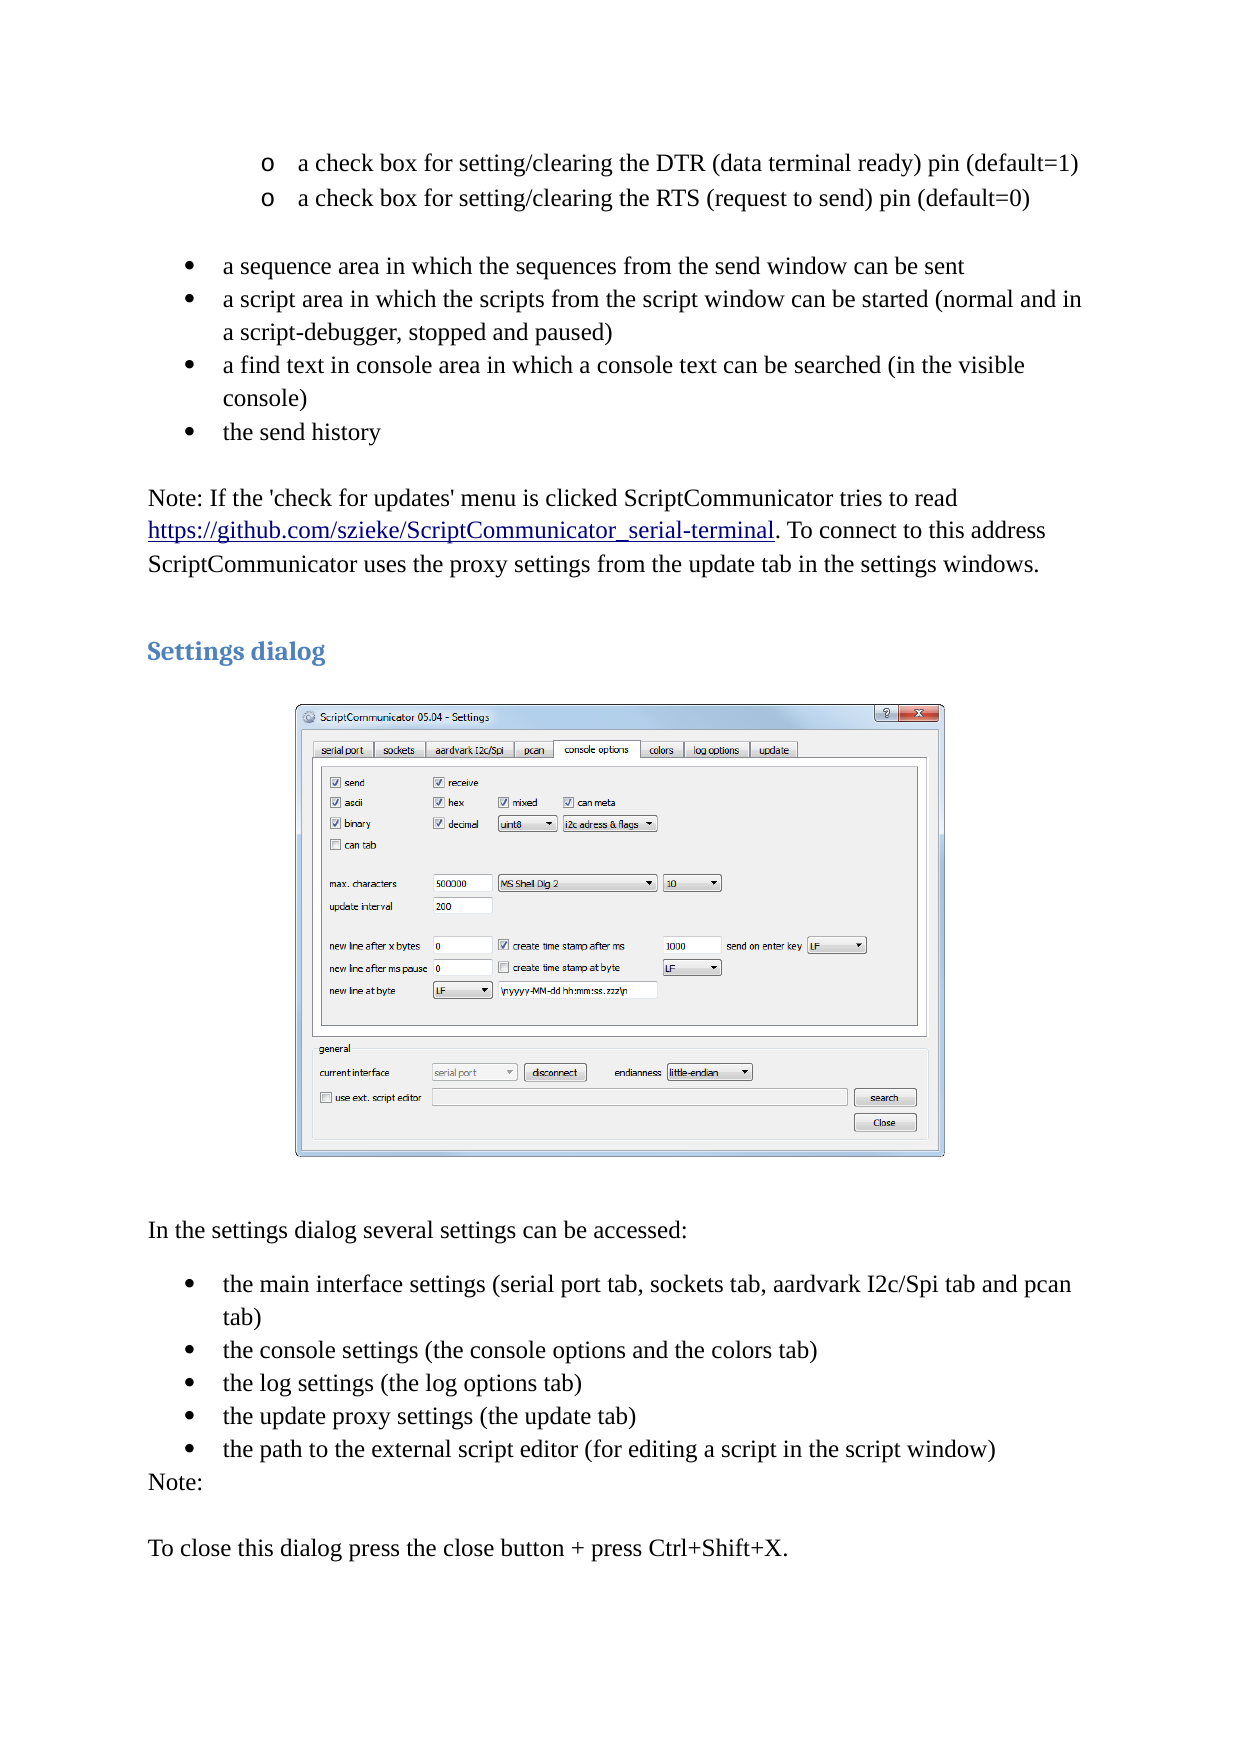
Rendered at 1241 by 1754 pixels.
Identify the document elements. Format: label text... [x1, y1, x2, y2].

list the main interface settings (serial port tab, sockets tab, aardvark I2c/Spi tab and pcan tab) [185, 1269, 1093, 1330]
list the update proxy settings (the update tab) [185, 1401, 1093, 1429]
picture [295, 704, 945, 1157]
list Note: If the 'check for updates' menu is clicked ScriptCommunicator tries to read https://github.com/szieke/ScriptCommunicator_serial-terminal. To connect to this address ScriptCommunicator uses the proxy settings from the update tab in the settings windows. [148, 483, 1093, 577]
list a find text in console area in which a console text can be searched (in the visible console) [185, 351, 1093, 412]
list the path to the external script editor (for editing a script in the script window) [185, 1434, 1093, 1462]
text In the settings dialog several settings can be accessed: [148, 1215, 1093, 1243]
list Note: [148, 1467, 1093, 1496]
list a check box for setting/clearing the DTR (data terminal ready) pin (default=1) [260, 148, 1093, 178]
list the send history [185, 417, 1093, 445]
list a check box for setting/clearing the RTS (request to send) pin (default=0) [260, 183, 1093, 214]
subtitle Settings dialog [148, 636, 1093, 667]
list To close this dialog press the close button + press Ctrl+Shift+X. [148, 1533, 1093, 1562]
list the console settings (the console options and the colors tab) [185, 1335, 1093, 1363]
list a script area in which the scripts from the script window can be started (normal and in a script-debugger, stopped and paused) [185, 284, 1093, 346]
list a sequence area in which the sequences from the send window can be sent [185, 251, 1093, 280]
list the log settings (the log options tab) [185, 1368, 1093, 1396]
